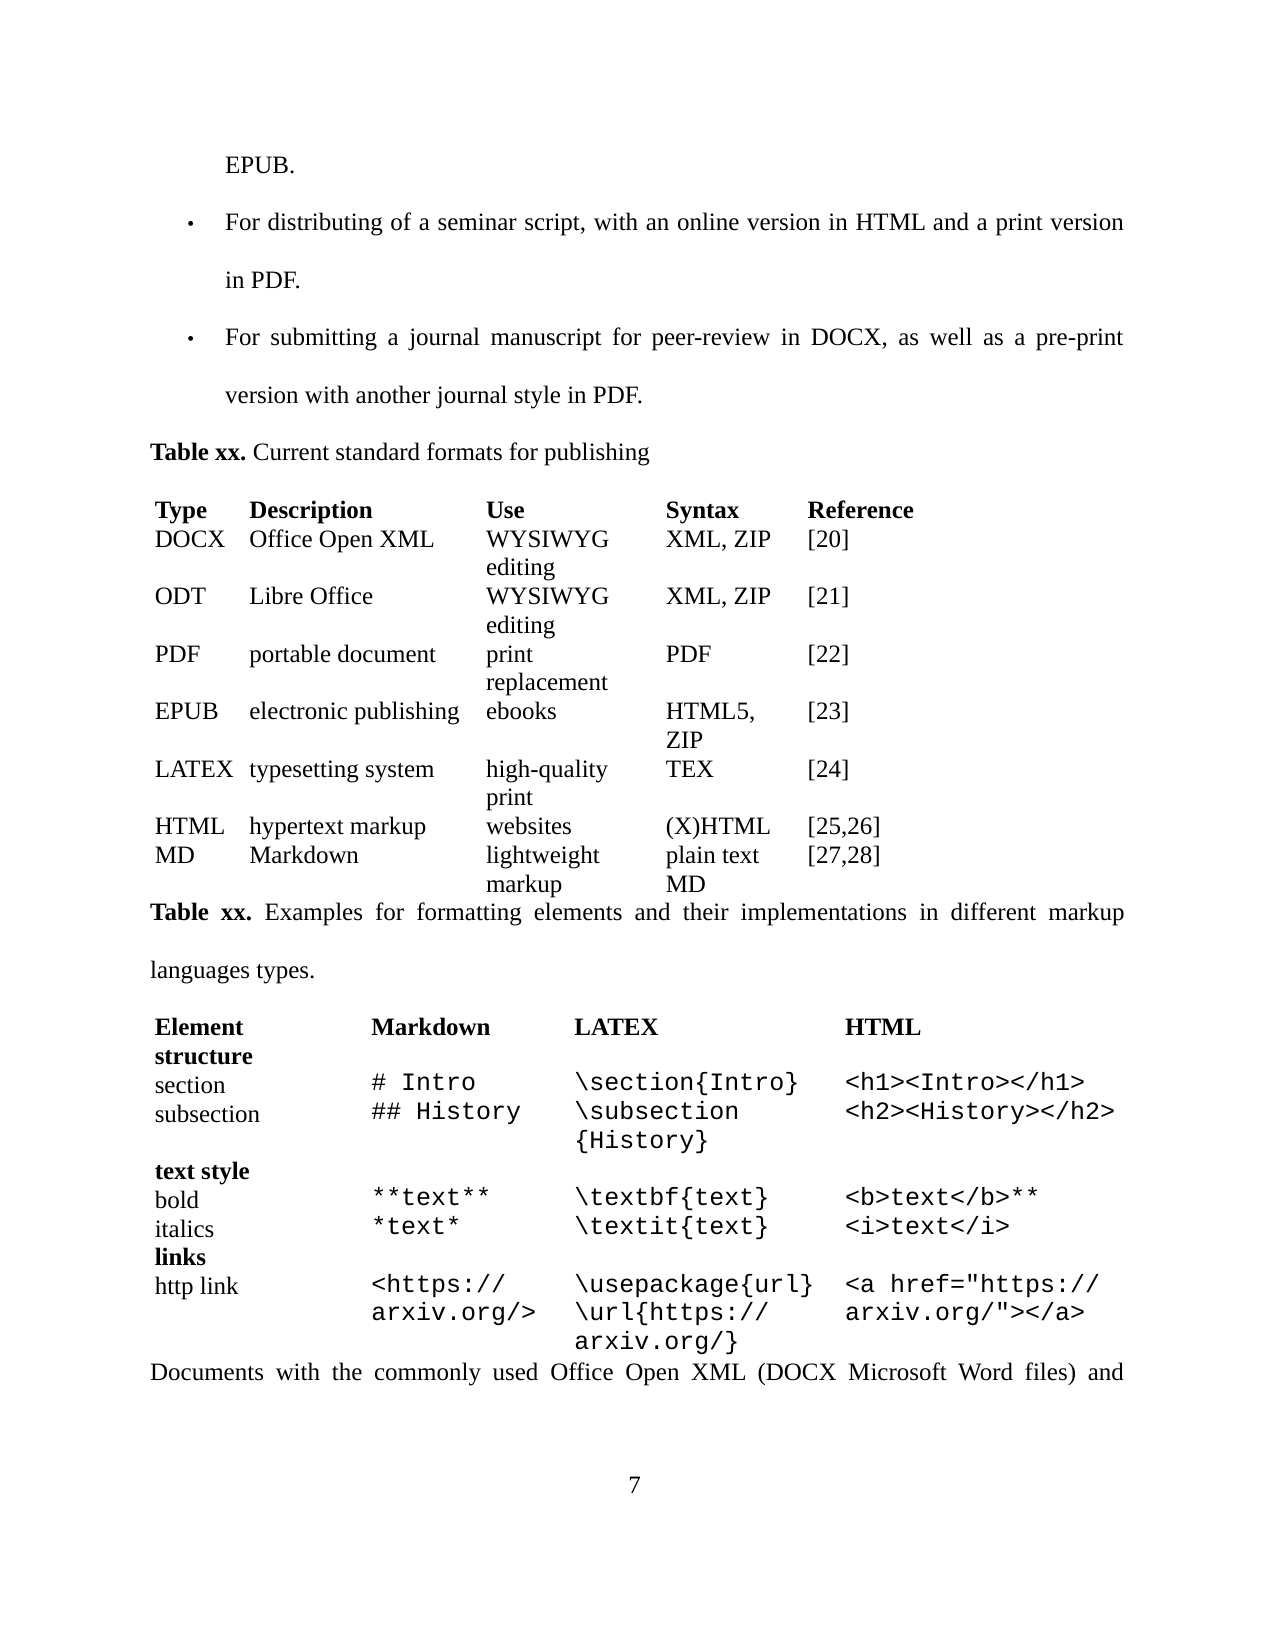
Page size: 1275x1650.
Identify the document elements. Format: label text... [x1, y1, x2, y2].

table_cell arxiv.org/"></a> [841, 1300, 1125, 1329]
text Table xx. Current standard formats for publishing [150, 437, 1125, 466]
table_cell [22] [803, 639, 1125, 696]
table_cell \textbf{text} [570, 1185, 841, 1214]
table_cell [570, 1041, 841, 1070]
table_cell [21] [803, 581, 1125, 639]
table_cell ODT [150, 581, 244, 639]
table_cell WYSIWYG editing [481, 581, 661, 639]
table_header Description [245, 495, 481, 524]
table_cell [25,26] [803, 811, 1125, 840]
list For distributing of a seminar script, with an online version in HTML and a print version in PDF. [187, 207, 1125, 294]
list For submitting a journal manuscript for peer-review in DOCX, as well as a pre-print version with another journal style in PDF. [187, 322, 1125, 409]
table_cell \section{Intro} [570, 1070, 841, 1099]
table_cell HTML5, ZIP [661, 696, 803, 754]
table_cell \url{https:// [570, 1300, 841, 1329]
table_cell \usepackage{url} [570, 1271, 841, 1300]
table_cell <a href="https:// [841, 1271, 1125, 1300]
table_cell typesetting system [245, 754, 481, 811]
table_cell http link [150, 1271, 367, 1300]
table_cell LATEX [150, 754, 244, 811]
table_cell <https:// [367, 1271, 570, 1300]
table_cell [20] [803, 524, 1125, 581]
table_cell [841, 1041, 1125, 1070]
table_cell [23] [803, 696, 1125, 754]
table_cell [367, 1329, 570, 1357]
table_cell [150, 1329, 367, 1357]
table_cell [841, 1329, 1125, 1357]
table_cell [841, 1156, 1125, 1185]
table_cell [367, 1243, 570, 1271]
table_cell [27,28] [803, 840, 1125, 897]
table_cell XML, ZIP [661, 581, 803, 639]
table_cell [367, 1156, 570, 1185]
table_cell *text* [367, 1214, 570, 1242]
table_cell **text** [367, 1185, 570, 1214]
list EPUB. [187, 150, 1125, 179]
table_cell [570, 1156, 841, 1185]
table_cell high-quality print [481, 754, 661, 811]
table_cell text style [150, 1156, 367, 1185]
table_cell links [150, 1243, 367, 1271]
table_cell [150, 1128, 367, 1156]
table_cell WYSIWYG editing [481, 524, 661, 581]
table_cell hypertext markup [245, 811, 481, 840]
table_cell italics [150, 1214, 367, 1242]
table_cell ## History [367, 1099, 570, 1127]
table_cell [570, 1243, 841, 1271]
table_cell bold [150, 1185, 367, 1214]
table_cell XML, ZIP [661, 524, 803, 581]
table_cell [841, 1243, 1125, 1271]
table_cell subsection [150, 1099, 367, 1127]
table_header Markdown [367, 1013, 570, 1041]
table_cell Office Open XML [245, 524, 481, 581]
table_cell Markdown [245, 840, 481, 897]
table_cell <h2><History></h2> [841, 1099, 1125, 1127]
table_cell ebooks [481, 696, 661, 754]
table_cell websites [481, 811, 661, 840]
table_cell [841, 1128, 1125, 1156]
table_cell [367, 1041, 570, 1070]
table_cell portable document [245, 639, 481, 696]
table_header LATEX [570, 1013, 841, 1041]
table_cell HTML [150, 811, 244, 840]
table_cell structure [150, 1041, 367, 1070]
table_cell PDF [661, 639, 803, 696]
table_cell arxiv.org/> [367, 1300, 570, 1329]
table_cell <i>text</i> [841, 1214, 1125, 1242]
text Documents with the commonly used Office Open XML (DOCX Microsoft Word files) and [150, 1357, 1125, 1386]
table_cell \textit{text} [570, 1214, 841, 1242]
table_cell # Intro [367, 1070, 570, 1099]
table_cell MD [150, 840, 244, 897]
table_cell arxiv.org/} [570, 1329, 841, 1357]
table_cell {History} [570, 1128, 841, 1156]
table_cell section [150, 1070, 367, 1099]
table_cell [24] [803, 754, 1125, 811]
table_cell plain text MD [661, 840, 803, 897]
table_cell TEX [661, 754, 803, 811]
table_cell \subsection [570, 1099, 841, 1127]
table_cell Libre Office [245, 581, 481, 639]
table_cell PDF [150, 639, 244, 696]
table_cell lightweight markup [481, 840, 661, 897]
table_cell [150, 1300, 367, 1329]
text Table xx. Examples for formatting elements and their implementations in different markup languages types. [150, 897, 1125, 984]
table_cell print replacement [481, 639, 661, 696]
table_header HTML [841, 1013, 1125, 1041]
table_cell [367, 1128, 570, 1156]
table_header Syntax [661, 495, 803, 524]
table_header Element [150, 1013, 367, 1041]
table_header Type [150, 495, 244, 524]
table_cell electronic publishing [245, 696, 481, 754]
table_header Reference [803, 495, 1125, 524]
table_cell EPUB [150, 696, 244, 754]
table_cell <b>text</b>** [841, 1185, 1125, 1214]
table_cell (X)HTML [661, 811, 803, 840]
table_cell <h1><Intro></h1> [841, 1070, 1125, 1099]
table_cell DOCX [150, 524, 244, 581]
table_header Use [481, 495, 661, 524]
